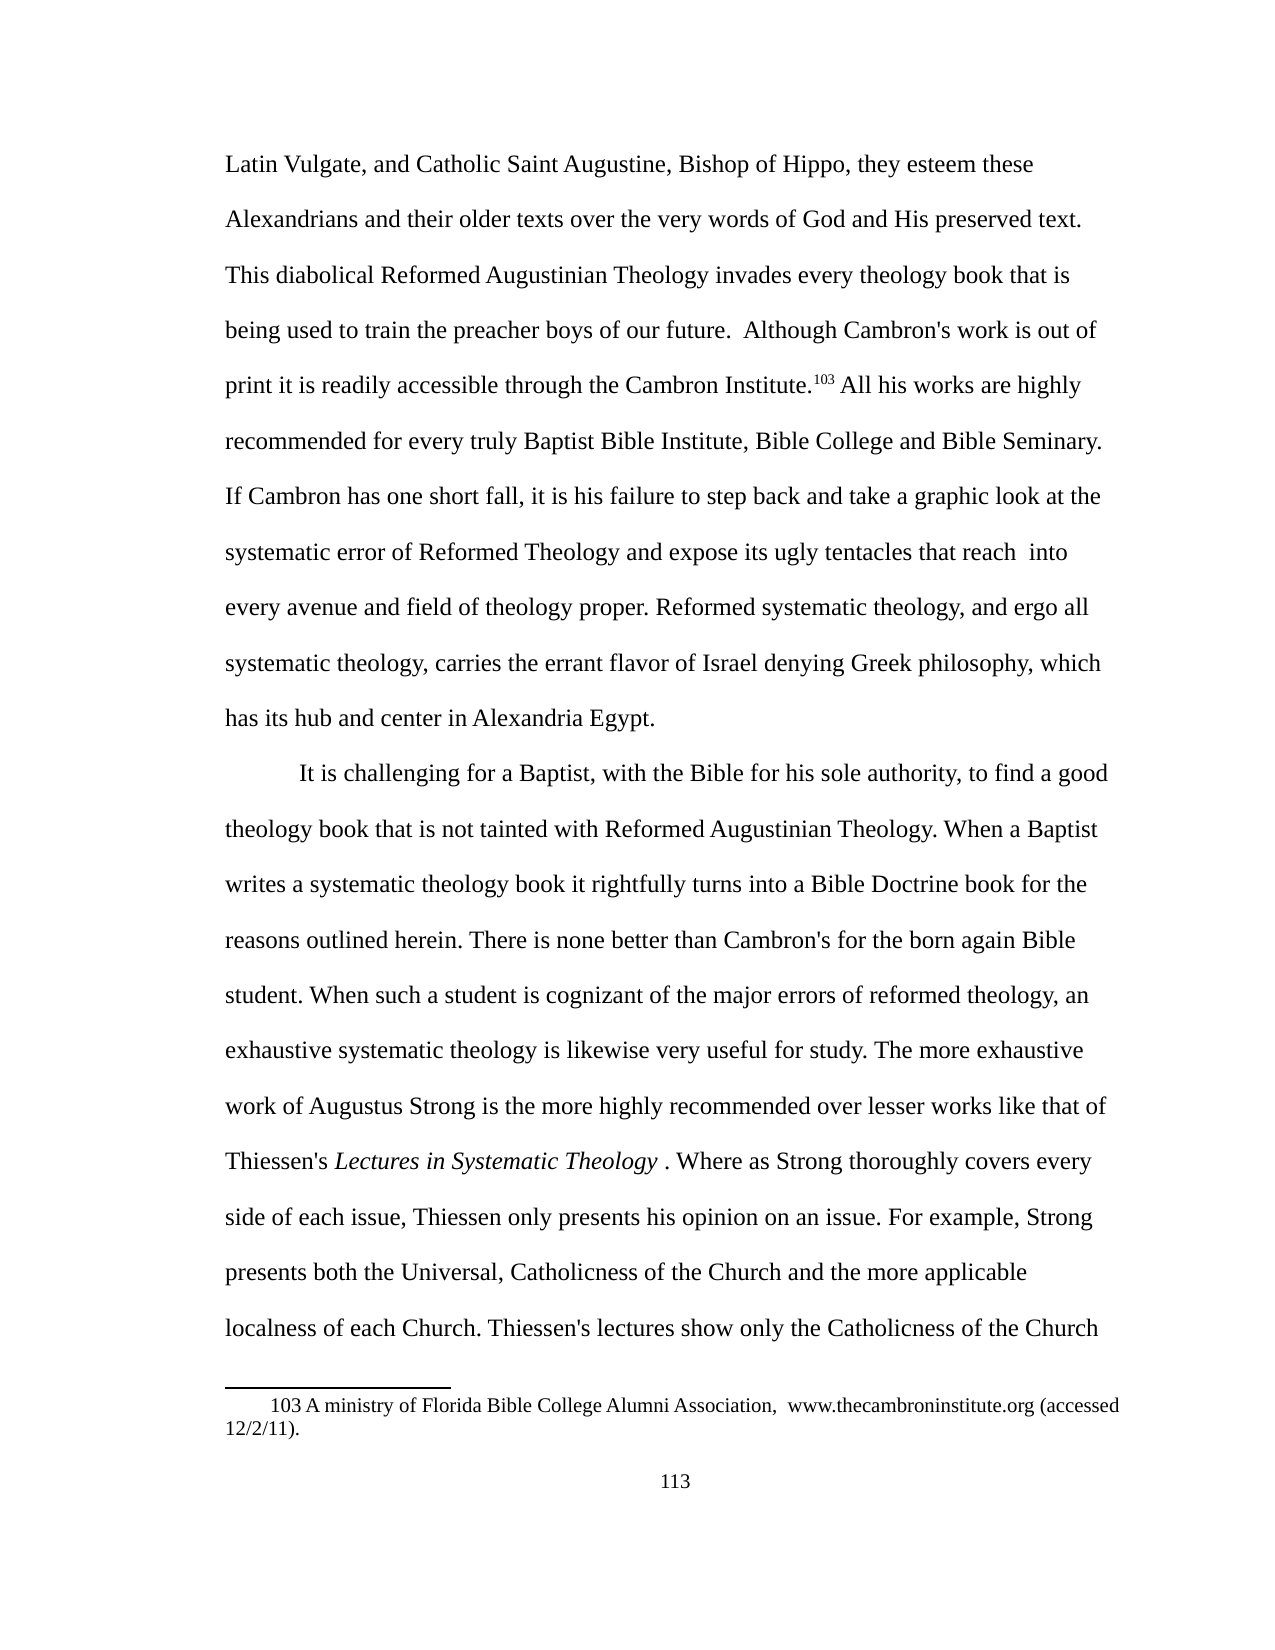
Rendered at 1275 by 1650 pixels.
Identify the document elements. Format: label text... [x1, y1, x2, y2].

text It is challenging for a Baptist, with the Bible for his sole authority, to find a good theology book that is not tainted with Reformed Augustinian Theology. When a Baptist writes a systematic theology book it rightfully turns into a Bible Doctrine book for the reasons outlined herein. There is none better than Cambron's for the born again Bible student. When such a student is cognizant of the major errors of reformed theology, an exhaustive systematic theology is likewise very useful for study. The more exhaustive work of Augustus Strong is the more highly recommended over lesser works like that of Thiessen's Lectures in Systematic Theology . Where as Strong thoroughly covers every side of each issue, Thiessen only presents his opinion on an issue. For example, Strong presents both the Universal, Catholicness of the Church and the more applicable localness of each Church. Thiessen's lectures show only the Catholicness of the Church [225, 759, 1125, 1341]
text A ministry of Florida Bible College Alumni Association, www.thecambroninstitute.org (accessed 12/2/11). [225, 1394, 1125, 1440]
text Latin Vulgate, and Catholic Saint Augustine, Bishop of Hippo, they esteem these Alexandrians and their older texts over the very words of God and His preserved text. This diabolical Reformed Augustinian Theology invades every theology book that is being used to train the preacher boys of our future. Although Cambron's work is out of print it is readily accessible through the Cambron Institute. All his works are highly recommended for every truly Baptist Bible Institute, Bible College and Bible Seminary. If Cambron has one short fall, it is his failure to step back and take a graphic look at the systematic error of Reformed Theology and expose its ugly tentacles that reach into every avenue and field of theology proper. Reformed systematic theology, and ergo all systematic theology, carries the errant flavor of Israel denying Greek philosophy, which has its hub and center in Alexandria Egypt. [225, 150, 1125, 732]
